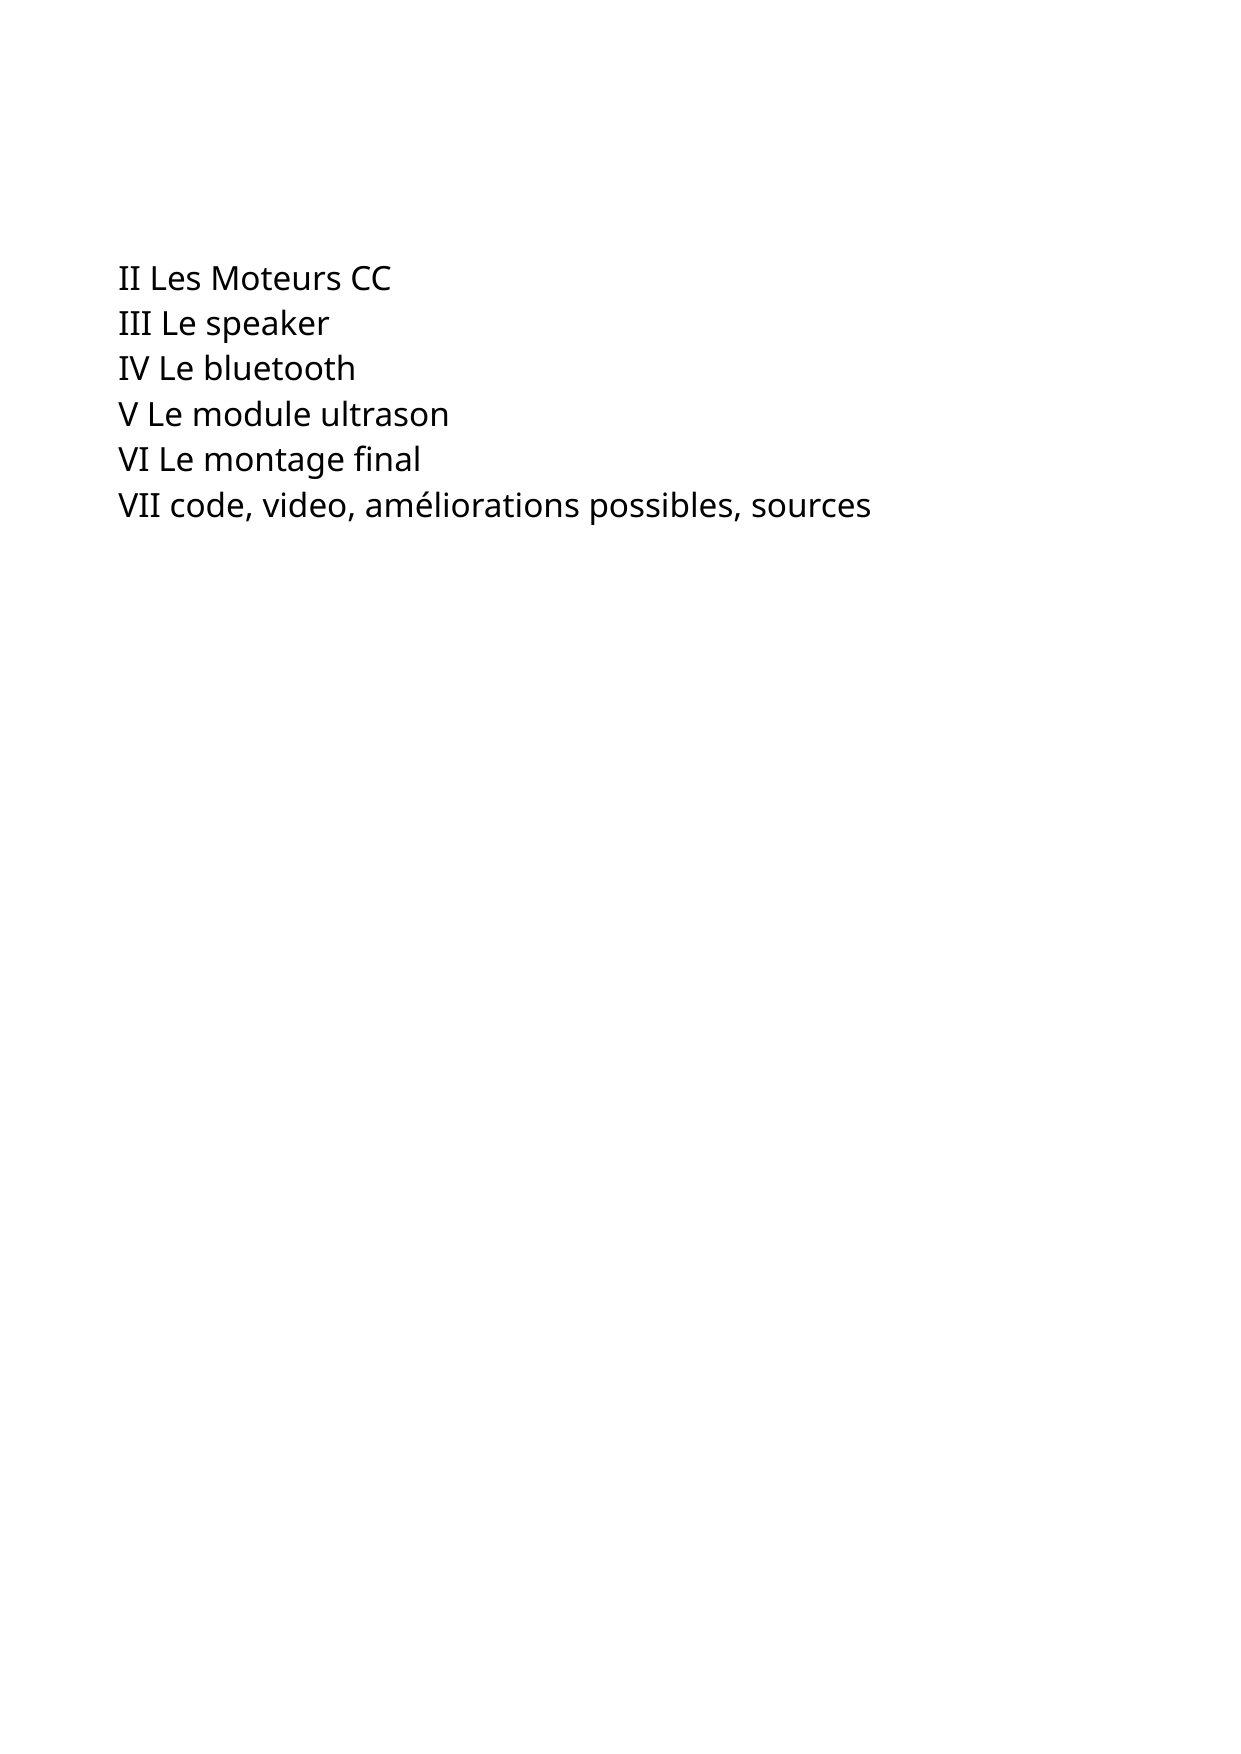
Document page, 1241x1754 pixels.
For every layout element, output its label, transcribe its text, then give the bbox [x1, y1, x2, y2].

text V Le module ultrason [118, 391, 1122, 436]
text II Les Moteurs CC [118, 254, 1122, 300]
text IV Le bluetooth [118, 345, 1122, 391]
text III Le speaker [118, 300, 1122, 345]
text VI Le montage final VII code, video, améliorations possibles, sources [118, 436, 1122, 527]
